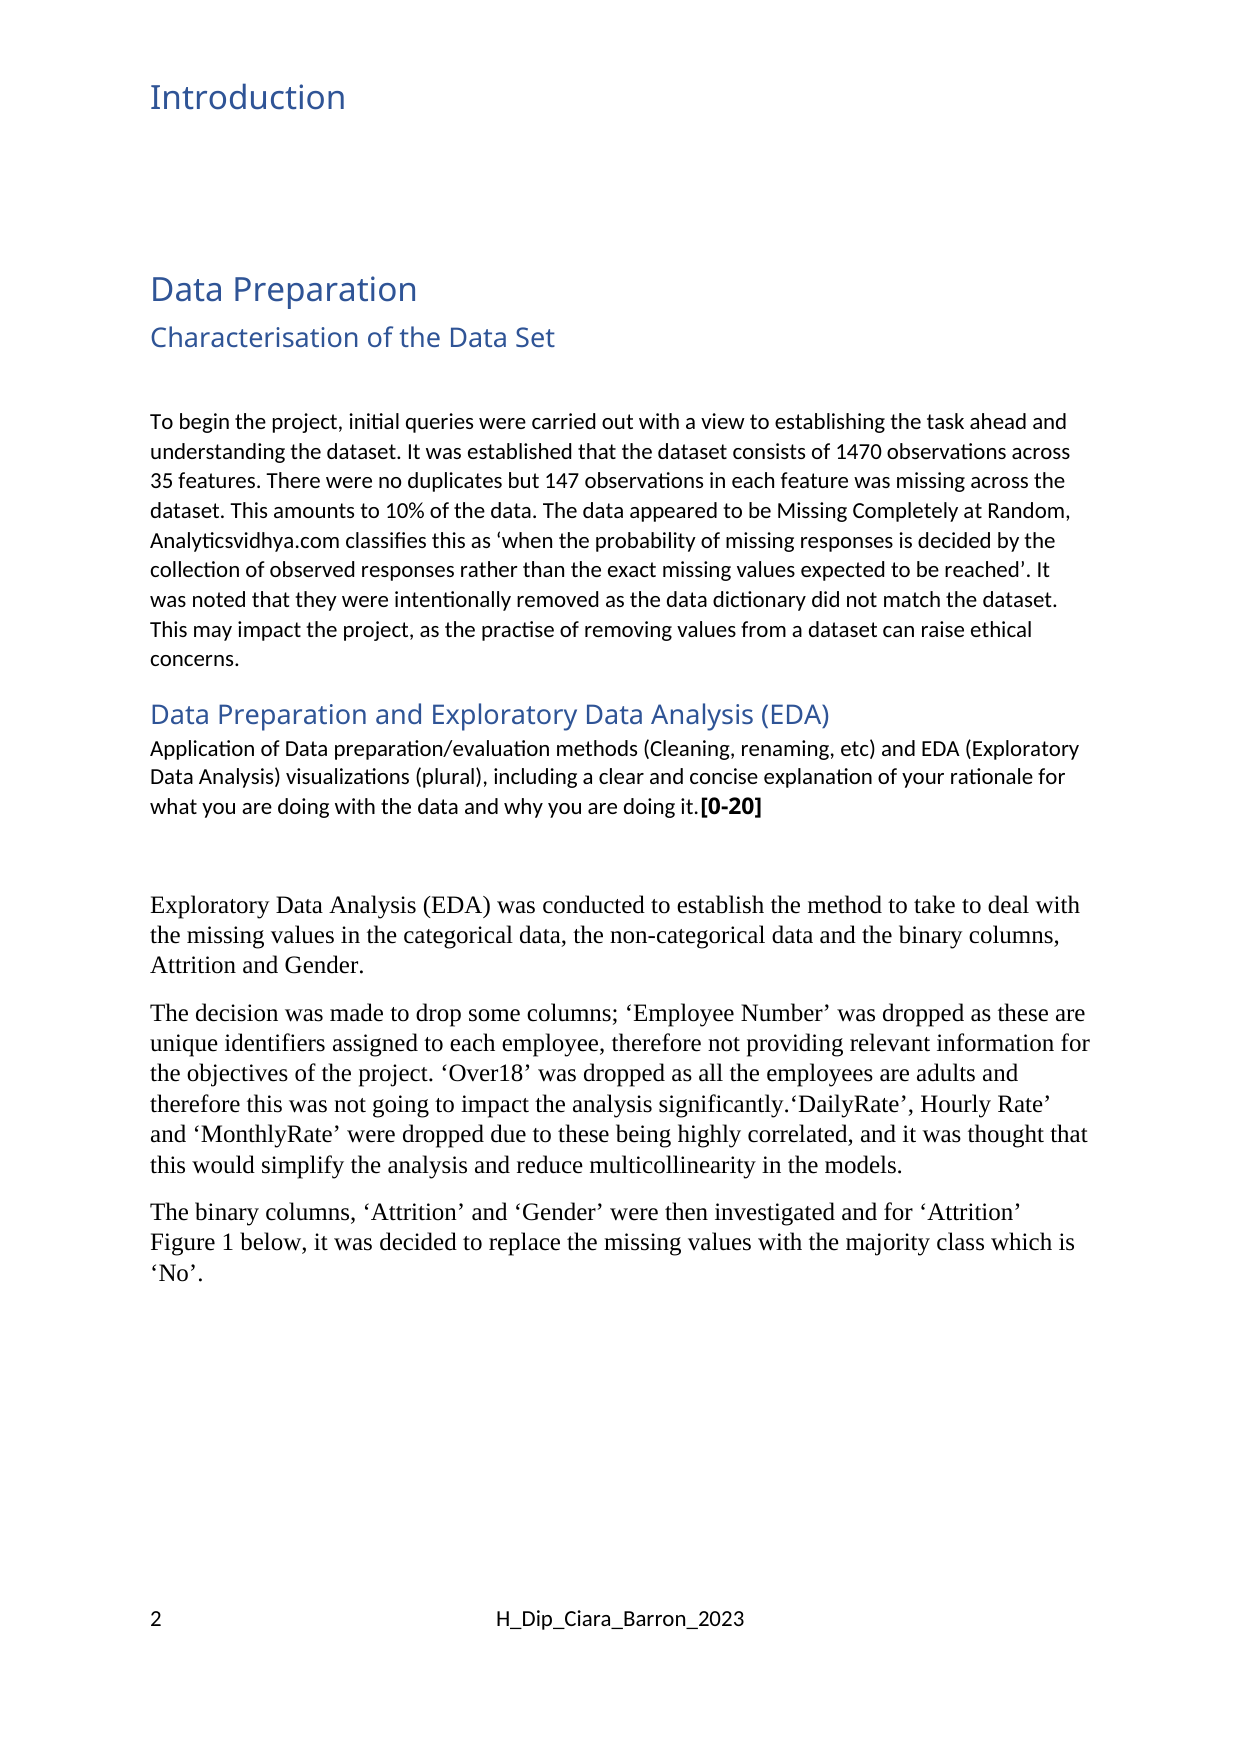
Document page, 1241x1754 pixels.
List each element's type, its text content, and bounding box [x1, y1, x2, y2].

text Data Analysis) visualizations (plural), including a clear and concise explanation of your rationale for [150, 762, 1090, 790]
text Exploratory Data Analysis (EDA) was conducted to establish the method to take to deal with the missing values in the categorical data, the non-categorical data and the binary columns, Attrition and Gender. [150, 890, 1090, 979]
text Application of Data preparation/evaluation methods (Cleaning, renaming, etc) and EDA (Exploratory [150, 734, 1090, 762]
text what you are doing with the data and why you are doing it.[0-20] [150, 790, 1090, 821]
subtitle Data Preparation and Exploratory Data Analysis (EDA) [150, 695, 1090, 732]
subtitle Introduction [150, 74, 1090, 119]
text The decision was made to drop some columns; ‘Employee Number’ was dropped as these are unique identifiers assigned to each employee, therefore not providing relevant information for the objectives of the project. ‘Over18’ was dropped as all the employees are adults and therefore this was not going to impact the analysis significantly.‘DailyRate’, Hourly Rate’ and ‘MonthlyRate’ were dropped due to these being highly correlated, and it was thought that this would simplify the analysis and reduce multicollinearity in the models. [150, 998, 1090, 1178]
text The binary columns, ‘Attrition’ and ‘Gender’ were then investigated and for ‘Attrition’ Figure 1 below, it was decided to replace the missing values with the majority class which is ‘No’. [150, 1197, 1090, 1286]
subtitle Data Preparation [150, 266, 1090, 311]
text To begin the project, initial queries were carried out with a view to establishing the task ahead and understanding the dataset. It was established that the dataset consists of 1470 observations across 35 features. There were no duplicates but 147 observations in each feature was missing across the dataset. This amounts to 10% of the data. The data appeared to be Missing Completely at Random, Analyticsvidhya.com classifies this as ‘when the probability of missing responses is decided by the collection of observed responses rather than the exact missing values expected to be reached’. It was noted that they were intentionally removed as the data dictionary did not match the dataset. This may impact the project, as the practise of removing values from a dataset can raise ethical concerns. [150, 407, 1090, 673]
subtitle Characterisation of the Data Set [150, 318, 1090, 355]
